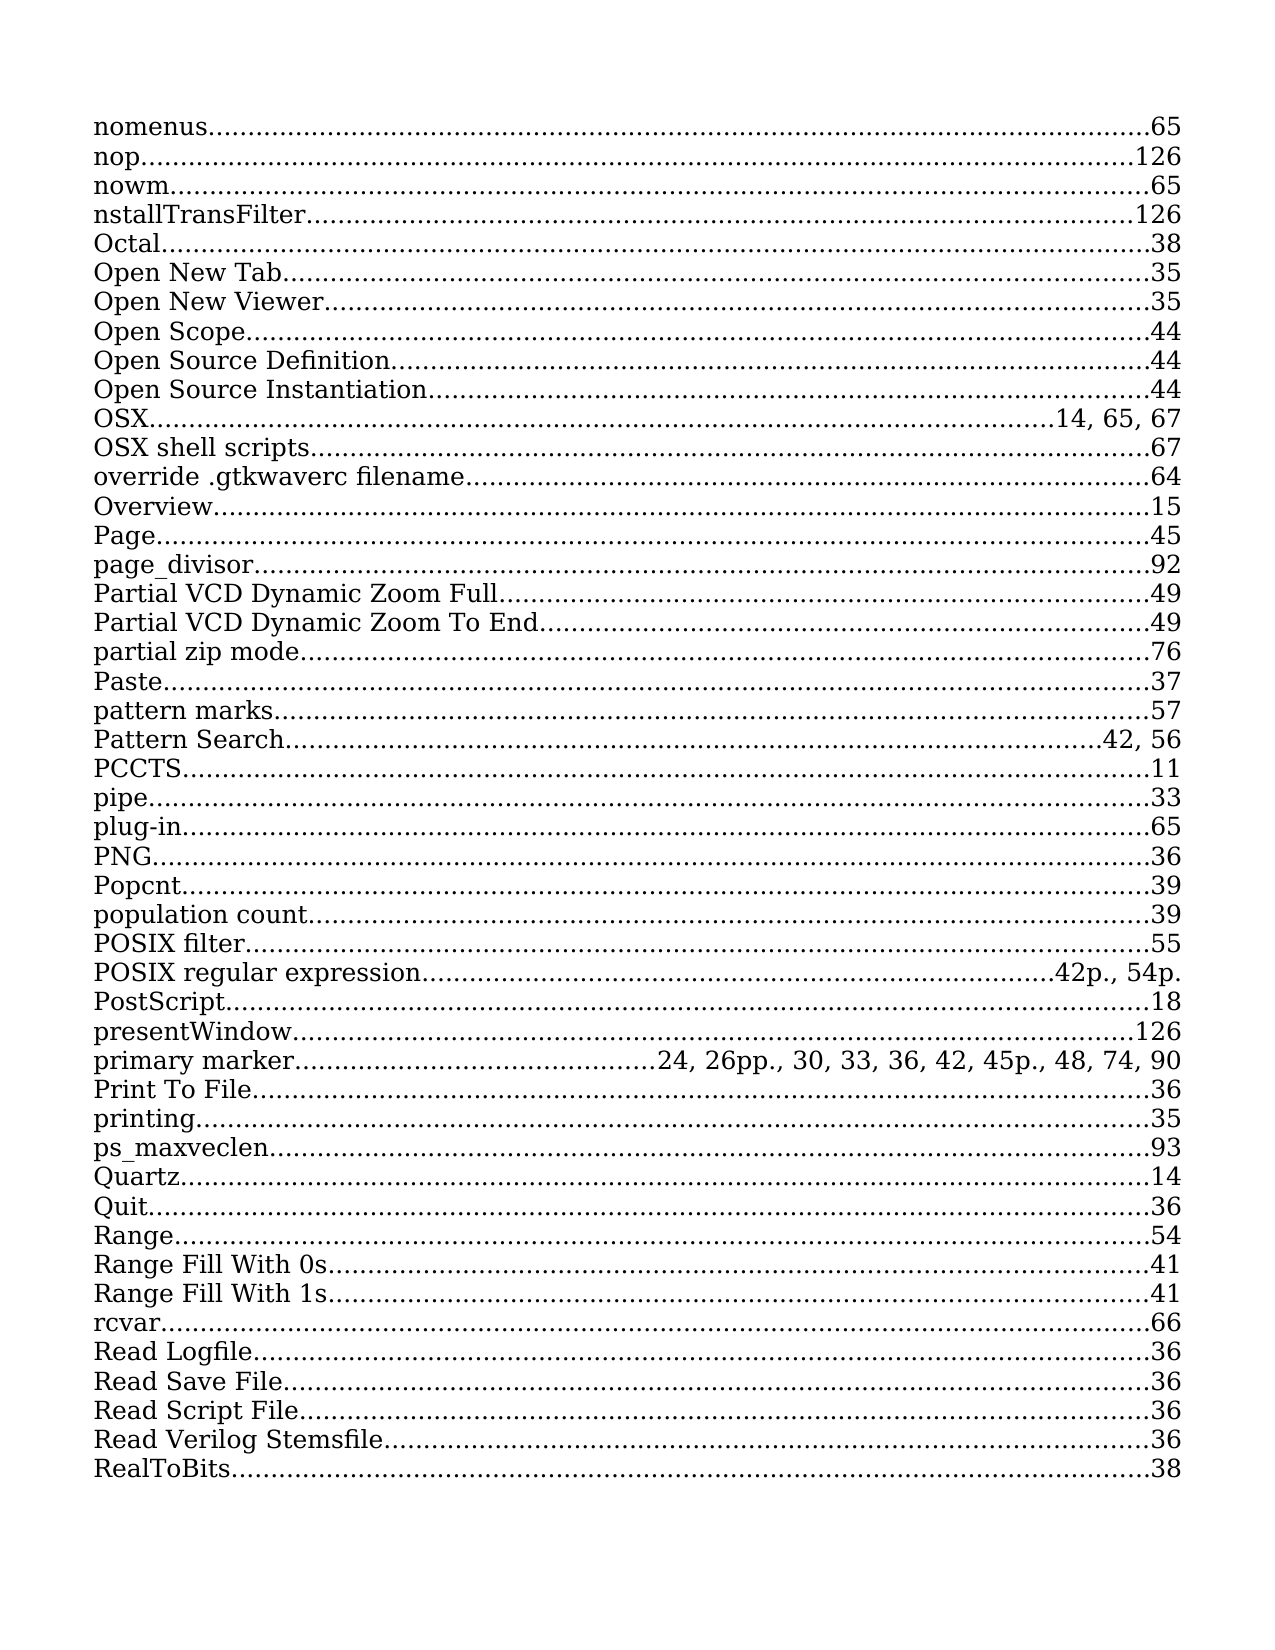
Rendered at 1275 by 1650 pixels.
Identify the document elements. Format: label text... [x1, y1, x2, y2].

text Read Script File 36 [93, 1396, 1182, 1425]
text Popcnt 39 [93, 871, 1182, 900]
text nop 126 [93, 142, 1182, 171]
text POSIX filter 55 [93, 929, 1182, 958]
text Quit 36 [93, 1192, 1182, 1221]
text nstallTransFilter 126 [93, 200, 1182, 229]
text population count 39 [93, 900, 1182, 929]
text Partial VCD Dynamic Zoom Full 49 [93, 579, 1182, 608]
text ps_maxveclen 93 [93, 1133, 1182, 1162]
text Quartz 14 [93, 1162, 1182, 1192]
text Paste 37 [93, 667, 1182, 696]
text Read Logfile 36 [93, 1337, 1182, 1367]
text Partial VCD Dynamic Zoom To End 49 [93, 608, 1182, 637]
text printing 35 [93, 1104, 1182, 1133]
text presentWindow 126 [93, 1017, 1182, 1046]
text Overview 15 [93, 492, 1182, 521]
text Open New Tab 35 [93, 258, 1182, 287]
text Pattern Search 42, 56 [93, 725, 1182, 754]
text Open Scope 44 [93, 317, 1182, 346]
text Octal 38 [93, 229, 1182, 258]
text PCCTS 11 [93, 754, 1182, 783]
text Read Verilog Stemsfile 36 [93, 1425, 1182, 1454]
text Range Fill With 0s 41 [93, 1250, 1182, 1279]
text OSX shell scripts 67 [93, 433, 1182, 462]
text Range 54 [93, 1221, 1182, 1250]
text pipe 33 [93, 783, 1182, 812]
text pattern marks 57 [93, 696, 1182, 725]
text override .gtkwaverc filename 64 [93, 462, 1182, 492]
text OSX 14, 65, 67 [93, 404, 1182, 433]
text Print To File 36 [93, 1075, 1182, 1104]
text rcvar 66 [93, 1308, 1182, 1337]
text nomenus 65 [93, 112, 1182, 142]
text Read Save File 36 [93, 1367, 1182, 1396]
text RealToBits 38 [93, 1454, 1182, 1483]
text Range Fill With 1s 41 [93, 1279, 1182, 1308]
text Open Source Definition 44 [93, 346, 1182, 375]
text partial zip mode 76 [93, 637, 1182, 667]
text POSIX regular expression 42p., 54p. [93, 958, 1182, 987]
text page_divisor 92 [93, 550, 1182, 579]
text plug-in 65 [93, 812, 1182, 842]
text PNG 36 [93, 842, 1182, 871]
text primary marker 24, 26pp., 30, 33, 36, 42, 45p., 48, 74, 90 [93, 1046, 1182, 1075]
text Open New Viewer 35 [93, 287, 1182, 317]
text Page 45 [93, 521, 1182, 550]
text PostScript 18 [93, 987, 1182, 1017]
text Open Source Instantiation 44 [93, 375, 1182, 404]
text nowm 65 [93, 171, 1182, 200]
